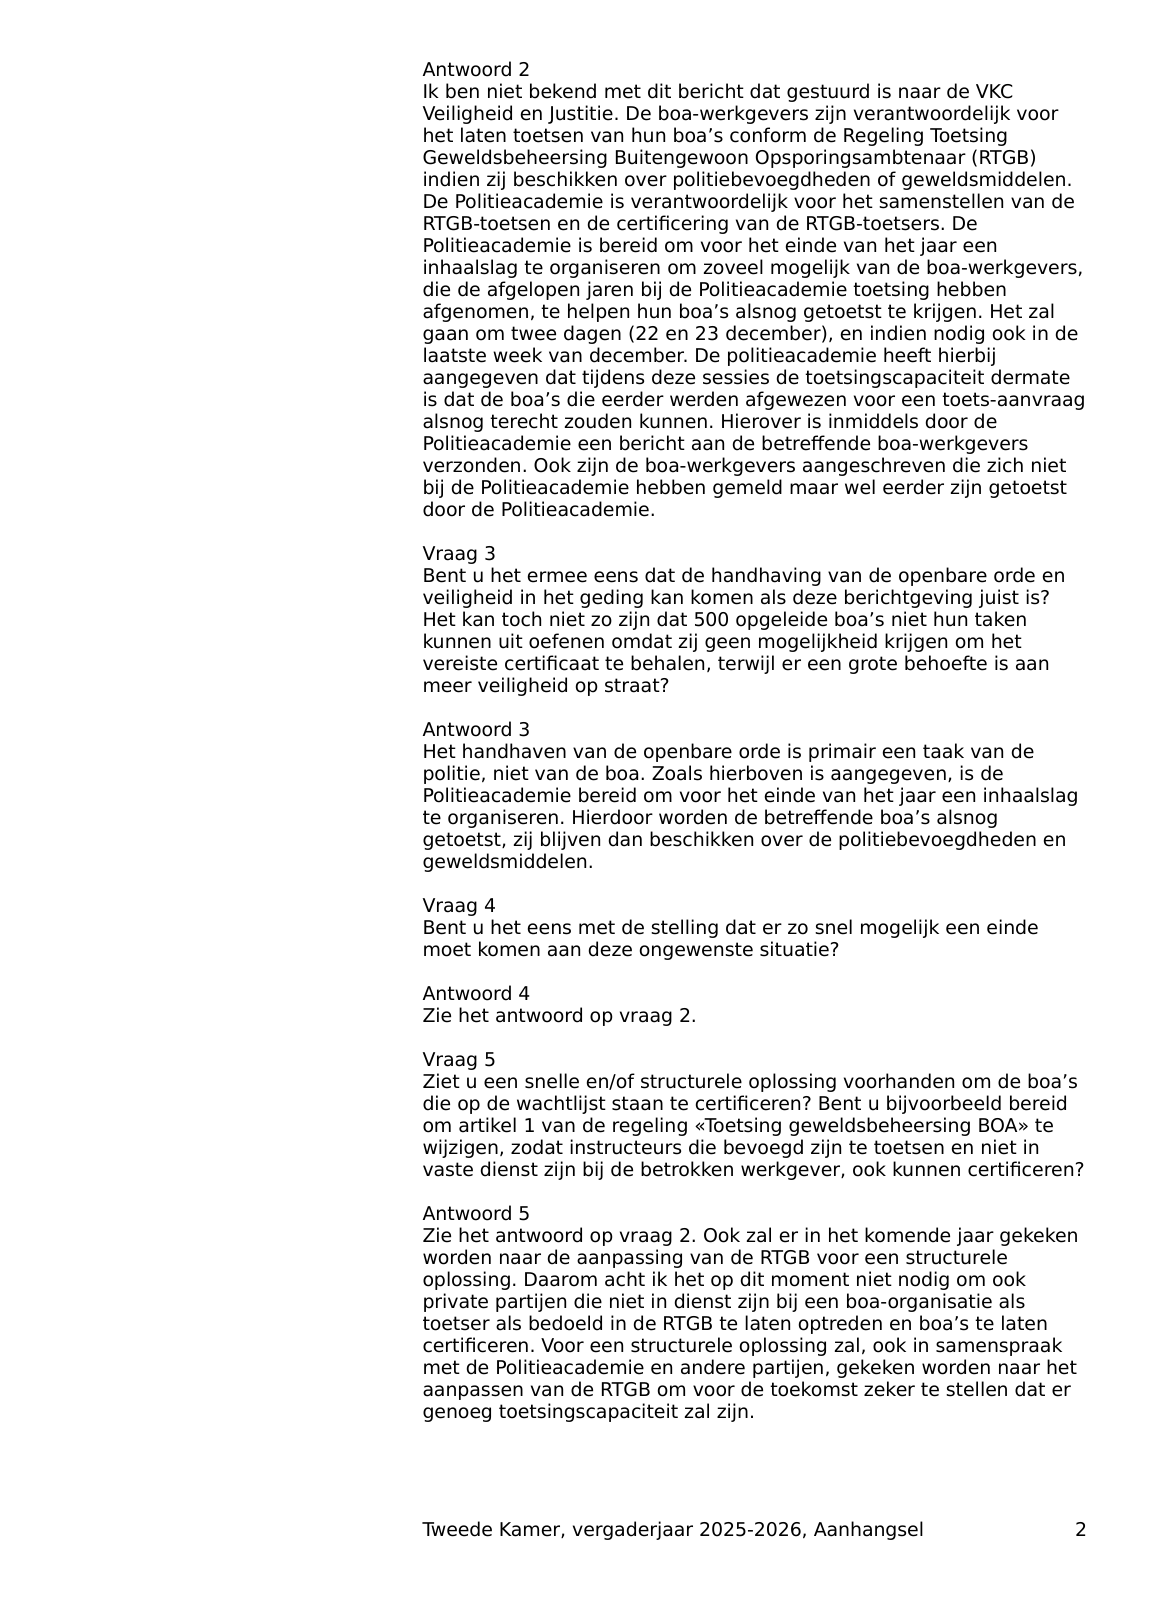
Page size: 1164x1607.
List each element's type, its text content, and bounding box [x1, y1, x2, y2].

text Zie het antwoord op vraag 2. Ook zal er in het komende jaar gekeken worden naar de aanpassing van de RTGB voor een structurele oplossing. Daarom acht ik het op dit moment niet nodig om ook private partijen die niet in dienst zijn bij een boa-organisatie als toetser als bedoeld in de RTGB te laten optreden en boa’s te laten certificeren. Voor een structurele oplossing zal, ook in samenspraak met de Politieacademie en andere partijen, gekeken worden naar het aanpassen van de RTGB om voor de toekomst zeker te stellen dat er genoeg toetsingscapaciteit zal zijn. [422, 1225, 1087, 1423]
text Antwoord 4 [422, 983, 1087, 1005]
text Bent u het eens met de stelling dat er zo snel mogelijk een einde moet komen aan deze ongewenste situatie? [422, 917, 1087, 961]
text Bent u het ermee eens dat de handhaving van de openbare orde en veiligheid in het geding kan komen als deze berichtgeving juist is? Het kan toch niet zo zijn dat 500 opgeleide boa’s niet hun taken kunnen uit oefenen omdat zij geen mogelijkheid krijgen om het vereiste certificaat te behalen, terwijl er een grote behoefte is aan meer veiligheid op straat? [422, 565, 1087, 697]
text Antwoord 5 [422, 1203, 1087, 1225]
text Vraag 5 [422, 1049, 1087, 1071]
text Antwoord 3 [422, 719, 1087, 741]
text Ziet u een snelle en/of structurele oplossing voorhanden om de boa’s die op de wachtlijst staan te certificeren? Bent u bijvoorbeeld bereid om artikel 1 van de regeling «Toetsing geweldsbeheersing BOA» te wijzigen, zodat instructeurs die bevoegd zijn te toetsen en niet in vaste dienst zijn bij de betrokken werkgever, ook kunnen certificeren? [422, 1071, 1087, 1181]
text Vraag 4 [422, 895, 1087, 917]
text Antwoord 2 [422, 59, 1087, 81]
text Het handhaven van de openbare orde is primair een taak van de politie, niet van de boa. Zoals hierboven is aangegeven, is de Politieacademie bereid om voor het einde van het jaar een inhaalslag te organiseren. Hierdoor worden de betreffende boa’s alsnog getoetst, zij blijven dan beschikken over de politiebevoegdheden en geweldsmiddelen. [422, 741, 1087, 873]
text Vraag 3 [422, 543, 1087, 565]
text Ik ben niet bekend met dit bericht dat gestuurd is naar de VKC Veiligheid en Justitie. De boa-werkgevers zijn verantwoordelijk voor het laten toetsen van hun boa’s conform de Regeling Toetsing Geweldsbeheersing Buitengewoon Opsporingsambtenaar (RTGB) indien zij beschikken over politiebevoegdheden of geweldsmiddelen. De Politieacademie is verantwoordelijk voor het samenstellen van de RTGB-toetsen en de certificering van de RTGB-toetsers. De Politieacademie is bereid om voor het einde van het jaar een inhaalslag te organiseren om zoveel mogelijk van de boa-werkgevers, die de afgelopen jaren bij de Politieacademie toetsing hebben afgenomen, te helpen hun boa’s alsnog getoetst te krijgen. Het zal gaan om twee dagen (22 en 23 december), en indien nodig ook in de laatste week van december. De politieacademie heeft hierbij aangegeven dat tijdens deze sessies de toetsingscapaciteit dermate is dat de boa’s die eerder werden afgewezen voor een toets-aanvraag alsnog terecht zouden kunnen. Hierover is inmiddels door de Politieacademie een bericht aan de betreffende boa-werkgevers verzonden. Ook zijn de boa-werkgevers aangeschreven die zich niet bij de Politieacademie hebben gemeld maar wel eerder zijn getoetst door de Politieacademie. [422, 81, 1087, 521]
text Zie het antwoord op vraag 2. [422, 1005, 1087, 1027]
